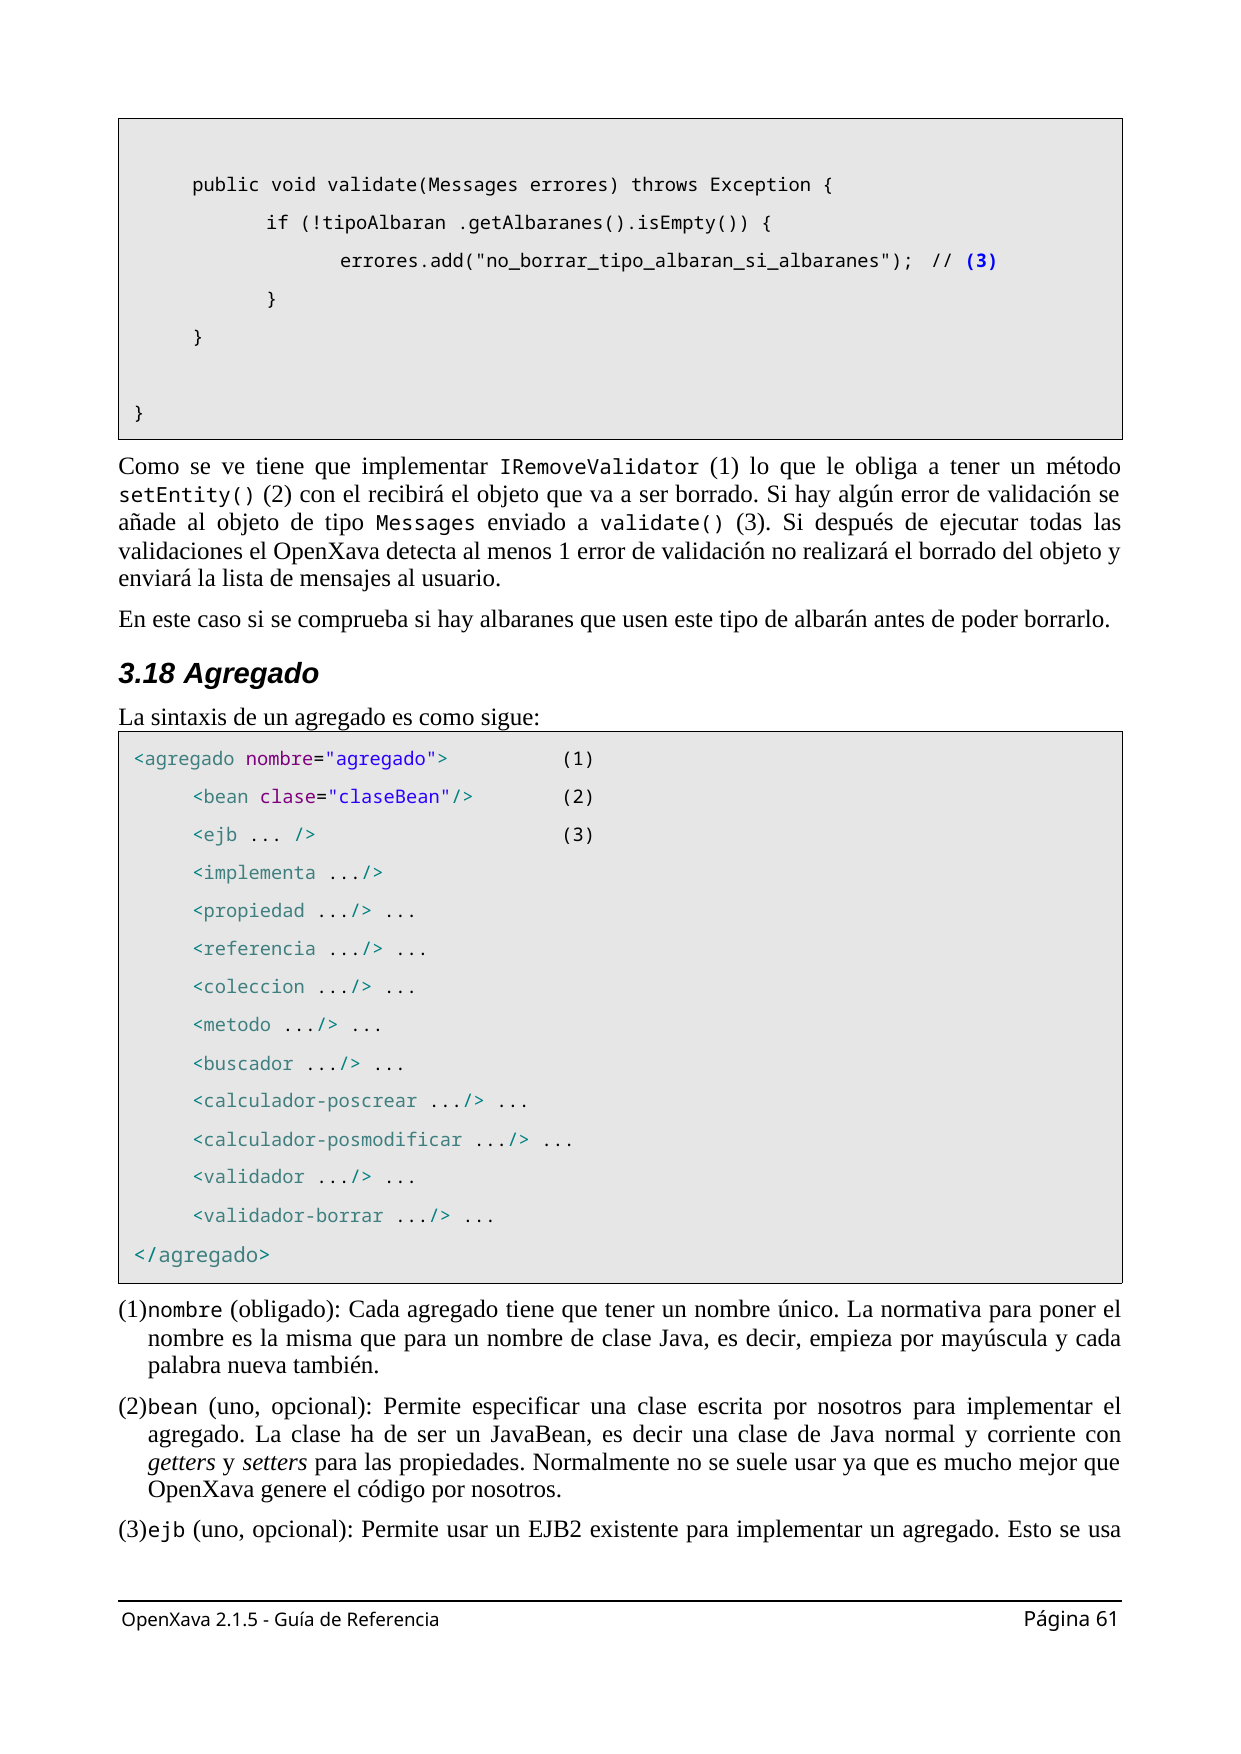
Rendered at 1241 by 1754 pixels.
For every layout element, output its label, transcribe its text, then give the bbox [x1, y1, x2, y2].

text Como se ve tiene que implementar IRemoveValidator (1) lo que le obliga a tener un método setEntity() (2) con el recibirá el objeto que va a ser borrado. Si hay algún error de validación se añade al objeto de tipo Messages enviado a validate() (3). Si después de ejecutar todas las validaciones el OpenXava detecta al menos 1 error de validación no realizará el borrado del objeto y enviará la lista de mensajes al usuario. [118, 452, 1122, 592]
text <validador-borrar .../> ... [119, 1187, 1122, 1225]
text } [119, 270, 1122, 308]
text <validador .../> ... [119, 1149, 1122, 1187]
text errores.add("no_borrar_tipo_albaran_si_albaranes"); // (3) [119, 232, 1122, 270]
text <calculador-posmodificar .../> ... [119, 1111, 1122, 1149]
text <agregado nombre="agregado"> (1) [119, 732, 1122, 769]
text <ejb ... /> (3) [119, 807, 1122, 845]
text public void validate(Messages errores) throws Exception { [119, 156, 1122, 194]
list ejb (uno, opcional): Permite usar un EJB2 existente para implementar un agregado. Esto se usa [118, 1516, 1122, 1544]
list nombre (obligado): Cada agregado tiene que tener un nombre único. La normativa para poner el nombre es la misma que para un nombre de clase Java, es decir, empieza por mayúscula y cada palabra nueva también. [118, 1296, 1122, 1379]
text </agregado> [119, 1225, 1122, 1283]
text <coleccion .../> ... [119, 959, 1122, 997]
text La sintaxis de un agregado es como sigue: [118, 703, 1122, 731]
text <referencia .../> ... [119, 921, 1122, 959]
text <bean clase="claseBean"/> (2) [119, 769, 1122, 807]
text <metodo .../> ... [119, 997, 1122, 1035]
text } [119, 308, 1122, 346]
subtitle Agregado [118, 657, 1122, 690]
text <propiedad .../> ... [119, 883, 1122, 921]
text } [119, 384, 1122, 439]
text En este caso si se comprueba si hay albaranes que usen este tipo de albarán antes de poder borrarlo. [118, 605, 1122, 632]
text <implementa .../> [119, 845, 1122, 883]
list bean (uno, opcional): Permite especificar una clase escrita por nosotros para implementar el agregado. La clase ha de ser un JavaBean, es decir una clase de Java normal y corriente con getters y setters para las propiedades. Normalmente no se suele usar ya que es mucho mejor que OpenXava genere el código por nosotros. [118, 1392, 1122, 1503]
text <calculador-poscrear .../> ... [119, 1073, 1122, 1111]
text if (!tipoAlbaran .getAlbaranes().isEmpty()) { [119, 194, 1122, 232]
text <buscador .../> ... [119, 1035, 1122, 1073]
